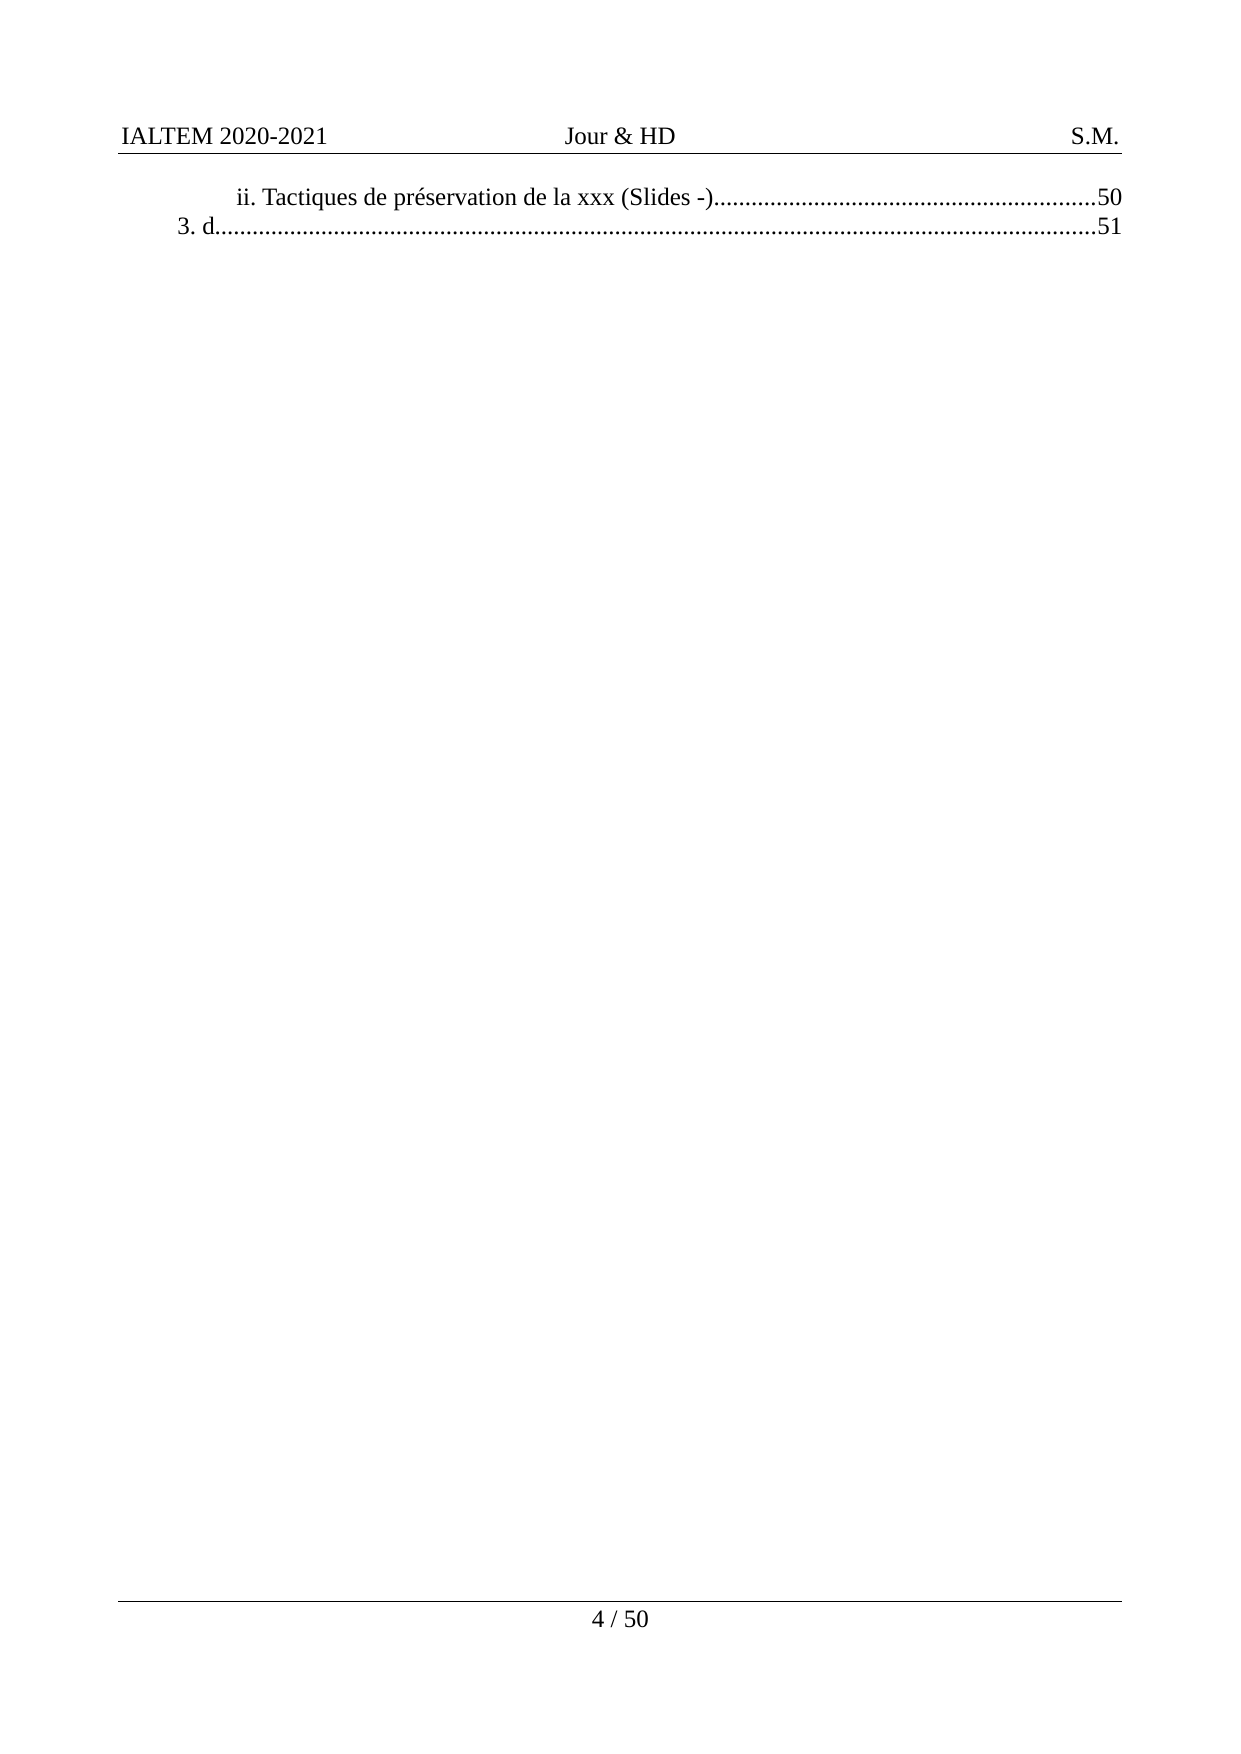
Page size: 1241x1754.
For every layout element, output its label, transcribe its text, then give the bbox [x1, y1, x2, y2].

text 3. d 51 [177, 211, 1122, 240]
text ii. Tactiques de préservation de la xxx (Slides -) 50 [236, 182, 1122, 211]
